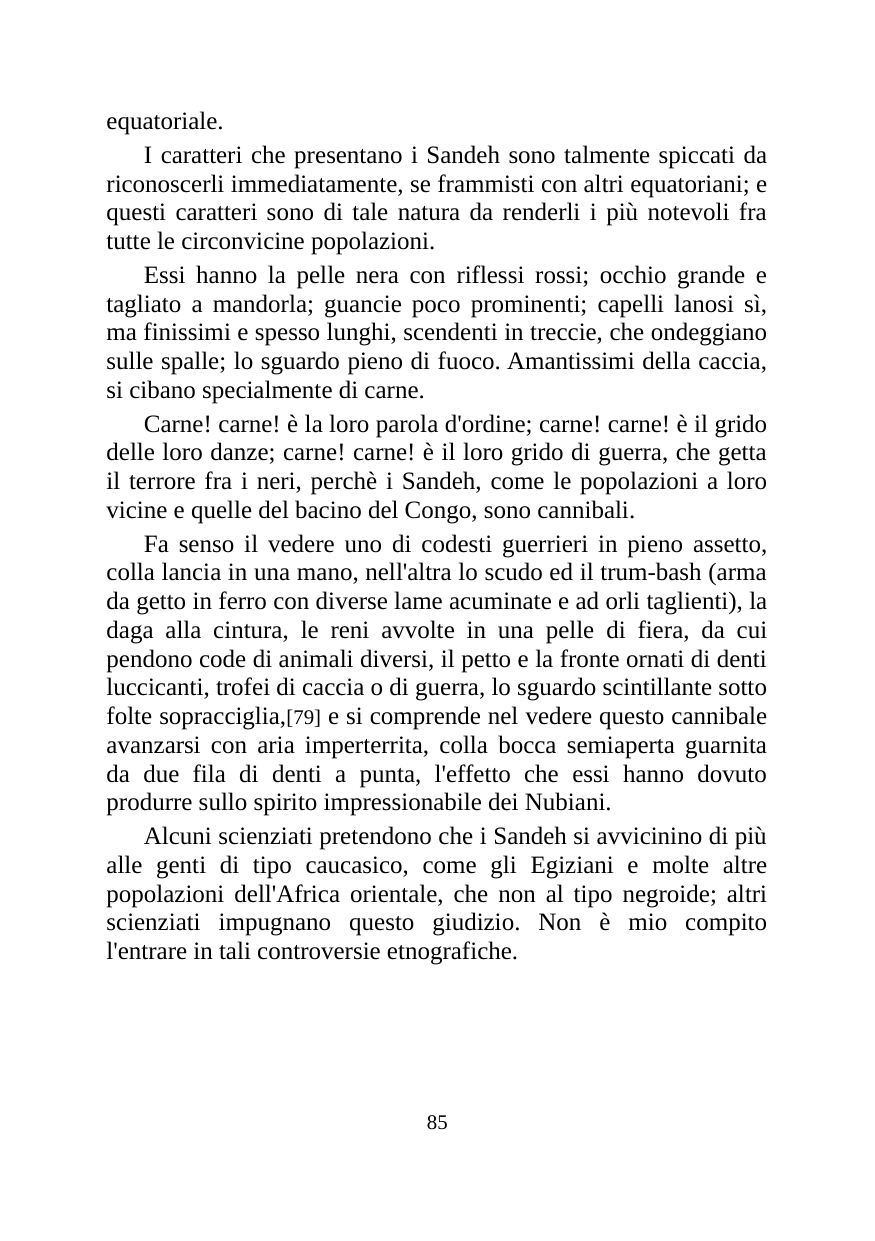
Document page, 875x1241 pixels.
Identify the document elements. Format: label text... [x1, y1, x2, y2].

text Essi hanno la pelle nera con riflessi rossi; occhio grande e tagliato a mandorla; guancie poco prominenti; capelli lanosi sì, ma finissimi e spesso lunghi, scendenti in treccie, che ondeggiano sulle spalle; lo sguardo pieno di fuoco. Amantissimi della caccia, si cibano specialmente di carne. [106, 260, 768, 404]
text Alcuni scienziati pretendono che i Sandeh si avvicinino di più alle genti di tipo caucasico, come gli Egiziani e molte altre popolazioni dell'Africa orientale, che non al tipo negroide; altri scienziati impugnano questo giudizio. Non è mio compito l'entrare in tali controversie etnografiche. [106, 821, 768, 965]
text Fa senso il vedere uno di codesti guerrieri in pieno assetto, colla lancia in una mano, nell'altra lo scudo ed il trum-bash (arma da getto in ferro con diverse lame acuminate e ad orli taglienti), la daga alla cintura, le reni avvolte in una pelle di fiera, da cui pendono code di animali diversi, il petto e la fronte ornati di denti luccicanti, trofei di caccia o di guerra, lo sguardo scintillante sotto folte sopracciglia,[79] e si comprende nel vedere questo cannibale avanzarsi con aria imperterrita, colla bocca semiaperta guarnita da due fila di denti a punta, l'effetto che essi hanno dovuto produrre sullo spirito impressionabile dei Nubiani. [106, 529, 768, 816]
text equatoriale. [106, 106, 768, 135]
text Carne! carne! è la loro parola d'ordine; carne! carne! è il grido delle loro danze; carne! carne! è il loro grido di guerra, che getta il terrore fra i neri, perchè i Sandeh, come le popolazioni a loro vicine e quelle del bacino del Congo, sono cannibali. [106, 409, 768, 524]
text I caratteri che presentano i Sandeh sono talmente spiccati da riconoscerli immediatamente, se frammisti con altri equatoriani; e questi caratteri sono di tale natura da renderli i più notevoli fra tutte le circonvicine popolazioni. [106, 140, 768, 255]
